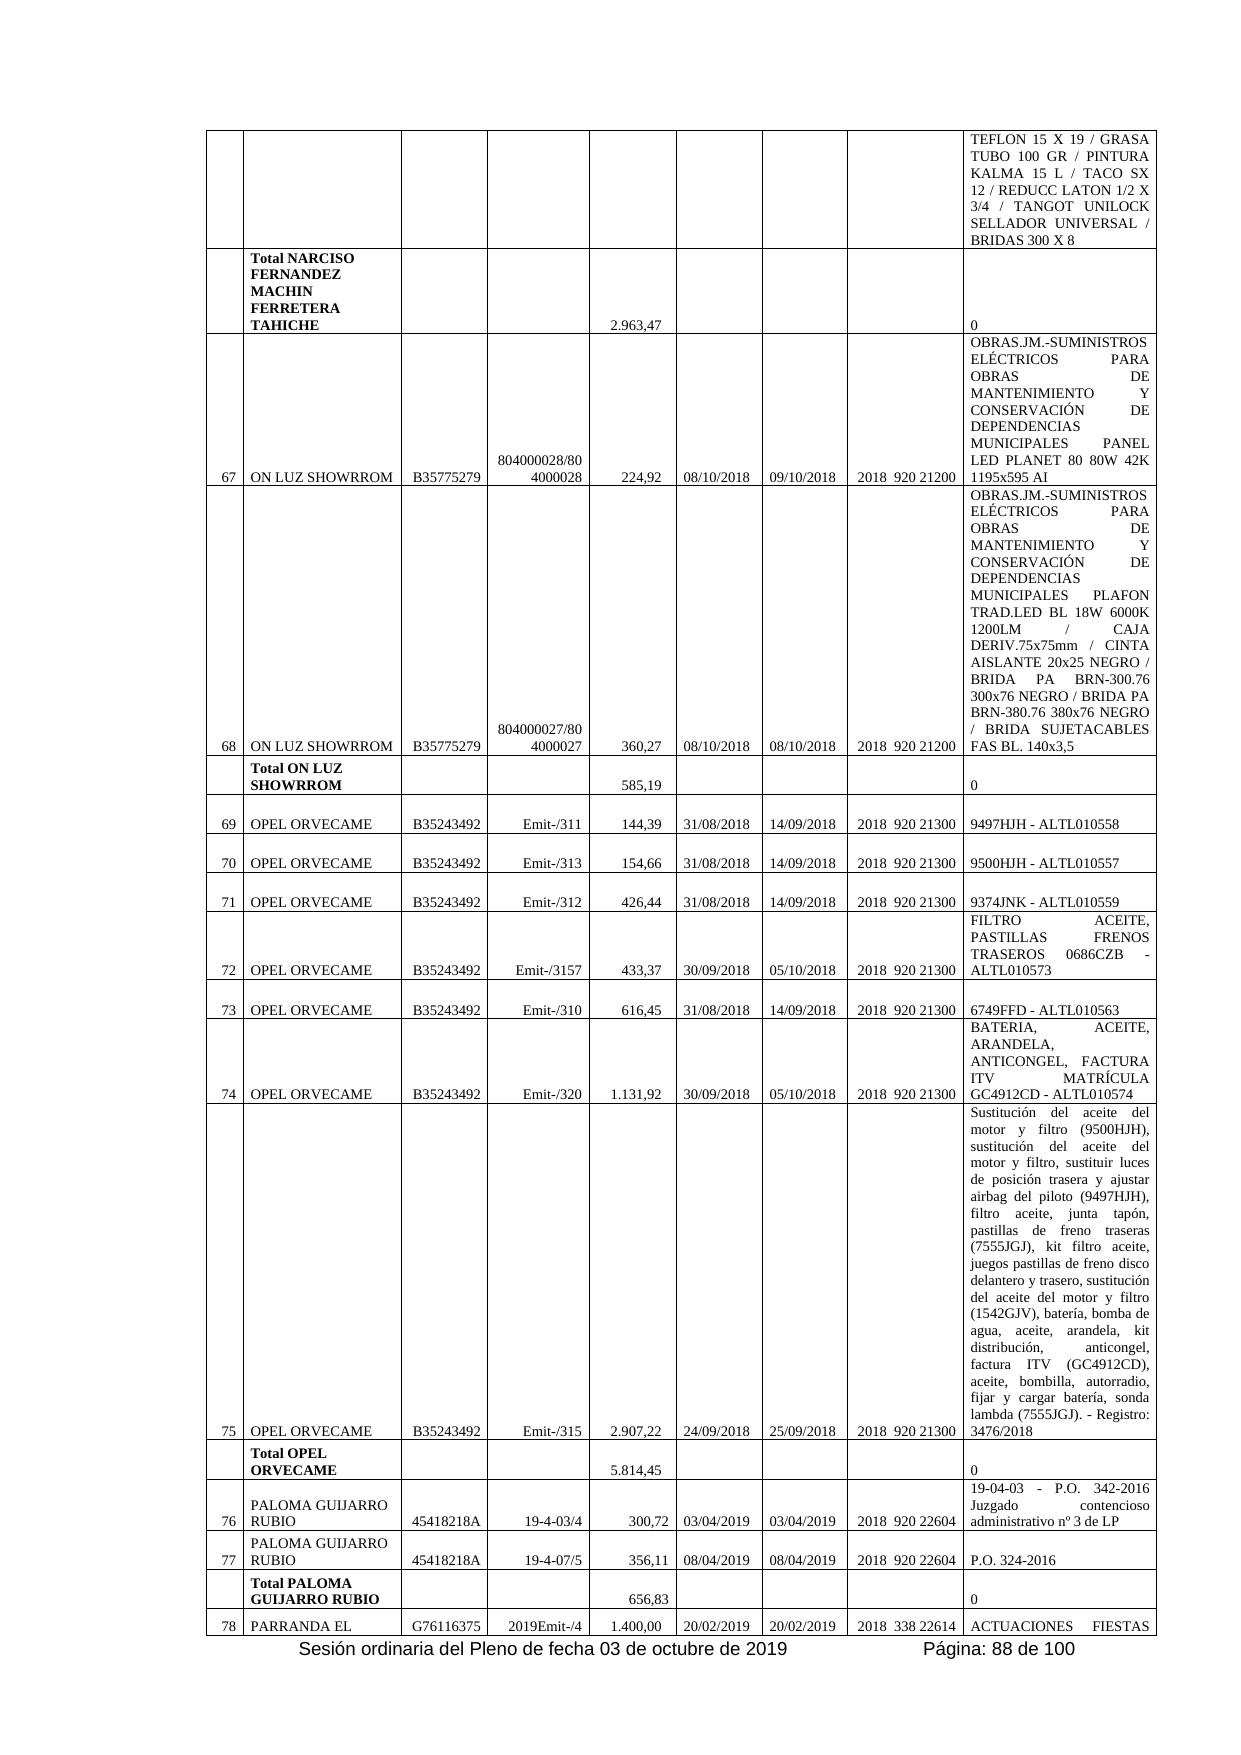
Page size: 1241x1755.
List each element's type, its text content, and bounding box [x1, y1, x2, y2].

table_cell [402, 131, 487, 248]
table_cell 2018 920 21200 [848, 334, 963, 485]
table_cell 67 [207, 334, 243, 485]
table_cell 9374JNK - ALTL010559 [964, 873, 1156, 911]
table_cell 09/10/2018 [763, 334, 847, 485]
table_cell 08/04/2019 [677, 1531, 762, 1569]
table_cell 31/08/2018 [677, 980, 762, 1018]
table_cell Emit-/315 [488, 1104, 589, 1439]
table_cell OBRAS.JM.-SUMINISTROS ELÉCTRICOS PARA OBRAS DE MANTENIMIENTO Y CONSERVACIÓN DE DEPENDENCIAS MUNICIPALES PANEL LED PLANET 80 80W 42K 1195x595 AI [964, 334, 1156, 485]
table_cell 144,39 [590, 795, 676, 833]
table_cell 25/09/2018 [763, 1104, 847, 1439]
table_cell 0 [964, 1440, 1156, 1478]
table_cell FILTRO ACEITE, PASTILLAS FRENOS TRASEROS 0686CZB - ALTL010573 [964, 912, 1156, 979]
table_cell 20/02/2019 [677, 1609, 762, 1635]
table_cell PARRANDA EL [244, 1609, 401, 1635]
table_cell 76 [207, 1480, 243, 1530]
table_cell 5.814,45 [590, 1440, 676, 1478]
table_cell [848, 756, 963, 794]
table_cell OPEL ORVECAME [244, 980, 401, 1018]
table_cell 30/09/2018 [677, 912, 762, 979]
table_cell 68 [207, 486, 243, 754]
table_cell Sustitución del aceite del motor y filtro (9500HJH), sustitución del aceite del motor y filtro, sustituir luces de posición trasera y ajustar airbag del piloto (9497HJH), filtro aceite, junta tapón, pastillas de freno traseras (7555JGJ), kit filtro aceite, juegos pastillas de freno disco delantero y trasero, sustitución del aceite del motor y filtro (1542GJV), batería, bomba de agua, aceite, arandela, kit distribución, anticongel, factura ITV (GC4912CD), aceite, bombilla, autorradio, fijar y cargar batería, sonda lambda (7555JGJ). - Registro: 3476/2018 [964, 1104, 1156, 1439]
table_cell 05/10/2018 [763, 1019, 847, 1103]
table_cell OPEL ORVECAME [244, 795, 401, 833]
table_cell 0 [964, 249, 1156, 333]
table_cell [488, 1570, 589, 1608]
table_cell 2018 920 22604 [848, 1531, 963, 1569]
table_cell [677, 131, 762, 248]
table_cell [488, 131, 589, 248]
table_cell 24/09/2018 [677, 1104, 762, 1439]
table_cell [677, 1440, 762, 1478]
table_cell 77 [207, 1531, 243, 1569]
table_cell [402, 1440, 487, 1478]
table_cell [590, 131, 676, 248]
table_cell 08/10/2018 [677, 334, 762, 485]
table_cell 75 [207, 1104, 243, 1439]
table_cell Emit-/320 [488, 1019, 589, 1103]
table_cell 1.400,00 [590, 1609, 676, 1635]
table_cell 2.963,47 [590, 249, 676, 333]
table_cell 71 [207, 873, 243, 911]
table_cell [763, 131, 847, 248]
table_cell 03/04/2019 [677, 1480, 762, 1530]
table_cell 19-4-07/5 [488, 1531, 589, 1569]
table_cell OPEL ORVECAME [244, 834, 401, 872]
table_cell 2018 920 21300 [848, 912, 963, 979]
table_cell [677, 756, 762, 794]
table_cell 72 [207, 912, 243, 979]
table_cell [848, 249, 963, 333]
table_cell 20/02/2019 [763, 1609, 847, 1635]
table_cell 19-04-03 - P.O. 342-2016 Juzgado contencioso administrativo nº 3 de LP [964, 1480, 1156, 1530]
table_cell Total OPEL ORVECAME [244, 1440, 401, 1478]
table_cell 74 [207, 1019, 243, 1103]
table_cell P.O. 324-2016 [964, 1531, 1156, 1569]
table_cell 585,19 [590, 756, 676, 794]
table_cell 2018 920 21200 [848, 486, 963, 754]
table_cell 14/09/2018 [763, 980, 847, 1018]
table_cell 154,66 [590, 834, 676, 872]
table_cell 31/08/2018 [677, 795, 762, 833]
table_cell B35775279 [402, 334, 487, 485]
table_cell B35243492 [402, 795, 487, 833]
table_cell 426,44 [590, 873, 676, 911]
table_cell 14/09/2018 [763, 834, 847, 872]
table_cell Total ON LUZ SHOWRROM [244, 756, 401, 794]
table_cell 14/09/2018 [763, 795, 847, 833]
table_cell B35775279 [402, 486, 487, 754]
table_cell 05/10/2018 [763, 912, 847, 979]
table_cell [207, 1440, 243, 1478]
table_cell [488, 1440, 589, 1478]
table_cell [207, 131, 243, 248]
table_cell 2018 920 21300 [848, 873, 963, 911]
table_cell 45418218A [402, 1531, 487, 1569]
table_cell [488, 756, 589, 794]
table_cell OBRAS.JM.-SUMINISTROS ELÉCTRICOS PARA OBRAS DE MANTENIMIENTO Y CONSERVACIÓN DE DEPENDENCIAS MUNICIPALES PLAFON TRAD.LED BL 18W 6000K 1200LM / CAJA DERIV.75x75mm / CINTA AISLANTE 20x25 NEGRO / BRIDA PA BRN-300.76 300x76 NEGRO / BRIDA PA BRN-380.76 380x76 NEGRO / BRIDA SUJETACABLES FAS BL. 140x3,5 [964, 486, 1156, 754]
table_cell [763, 1570, 847, 1608]
table_cell 30/09/2018 [677, 1019, 762, 1103]
table_cell B35243492 [402, 834, 487, 872]
table_cell [848, 1570, 963, 1608]
table_cell 616,45 [590, 980, 676, 1018]
table_cell 656,83 [590, 1570, 676, 1608]
table_cell 433,37 [590, 912, 676, 979]
table_cell Total PALOMA GUIJARRO RUBIO [244, 1570, 401, 1608]
table_cell ACTUACIONES FIESTAS [964, 1609, 1156, 1635]
table_cell [763, 1440, 847, 1478]
table_cell 2018 920 21300 [848, 1019, 963, 1103]
table_cell [677, 1570, 762, 1608]
table_cell 31/08/2018 [677, 834, 762, 872]
table_cell 0 [964, 756, 1156, 794]
table_cell 804000028/804000028 [488, 334, 589, 485]
table_cell PALOMA GUIJARRO RUBIO [244, 1480, 401, 1530]
table_cell 9500HJH - ALTL010557 [964, 834, 1156, 872]
table_cell 356,11 [590, 1531, 676, 1569]
table_cell 300,72 [590, 1480, 676, 1530]
table_cell 14/09/2018 [763, 873, 847, 911]
table_cell [488, 249, 589, 333]
table_cell 31/08/2018 [677, 873, 762, 911]
table_cell B35243492 [402, 980, 487, 1018]
table_cell 2018 920 22604 [848, 1480, 963, 1530]
table_cell Emit-/313 [488, 834, 589, 872]
table_cell 2018 920 21300 [848, 980, 963, 1018]
table_cell OPEL ORVECAME [244, 1104, 401, 1439]
table_cell ON LUZ SHOWRROM [244, 486, 401, 754]
table_cell Total NARCISO FERNANDEZ MACHIN FERRETERA TAHICHE [244, 249, 401, 333]
table_cell OPEL ORVECAME [244, 873, 401, 911]
table_cell [677, 249, 762, 333]
table_cell [402, 249, 487, 333]
table_cell 73 [207, 980, 243, 1018]
table_cell B35243492 [402, 1104, 487, 1439]
table_cell [402, 756, 487, 794]
table_cell 2018 920 21300 [848, 834, 963, 872]
table_cell 2018 920 21300 [848, 795, 963, 833]
table_cell 08/10/2018 [763, 486, 847, 754]
table_cell 224,92 [590, 334, 676, 485]
table_cell 6749FFD - ALTL010563 [964, 980, 1156, 1018]
table_cell 08/10/2018 [677, 486, 762, 754]
table_cell [848, 1440, 963, 1478]
table_cell [244, 131, 401, 248]
table_cell Emit-/312 [488, 873, 589, 911]
table_cell 69 [207, 795, 243, 833]
table_cell B35243492 [402, 873, 487, 911]
table_cell [207, 1570, 243, 1608]
table_cell OPEL ORVECAME [244, 912, 401, 979]
table_cell 19-4-03/4 [488, 1480, 589, 1530]
table_cell PALOMA GUIJARRO RUBIO [244, 1531, 401, 1569]
table_cell BATERIA, ACEITE, ARANDELA, ANTICONGEL, FACTURA ITV MATRÍCULA GC4912CD - ALTL010574 [964, 1019, 1156, 1103]
table_cell 70 [207, 834, 243, 872]
table_cell 2019Emit-/4 [488, 1609, 589, 1635]
table_cell TEFLON 15 X 19 / GRASA TUBO 100 GR / PINTURA KALMA 15 L / TACO SX 12 / REDUCC LATON 1/2 X 3/4 / TANGOT UNILOCK SELLADOR UNIVERSAL / BRIDAS 300 X 8 [964, 131, 1156, 248]
table_cell 804000027/804000027 [488, 486, 589, 754]
table_cell Emit-/311 [488, 795, 589, 833]
table_cell [763, 249, 847, 333]
table_cell Emit-/3157 [488, 912, 589, 979]
table_cell [402, 1570, 487, 1608]
table_cell 1.131,92 [590, 1019, 676, 1103]
table_cell B35243492 [402, 1019, 487, 1103]
table_cell 2.907,22 [590, 1104, 676, 1439]
table_cell 08/04/2019 [763, 1531, 847, 1569]
table_cell 9497HJH - ALTL010558 [964, 795, 1156, 833]
table_cell 03/04/2019 [763, 1480, 847, 1530]
table_cell G76116375 [402, 1609, 487, 1635]
table_cell 78 [207, 1609, 243, 1635]
table_cell [763, 756, 847, 794]
table_cell B35243492 [402, 912, 487, 979]
table_cell 2018 920 21300 [848, 1104, 963, 1439]
table_cell 0 [964, 1570, 1156, 1608]
table_cell Emit-/310 [488, 980, 589, 1018]
table_cell [207, 249, 243, 333]
table_cell ON LUZ SHOWRROM [244, 334, 401, 485]
table_cell 45418218A [402, 1480, 487, 1530]
table_cell 360,27 [590, 486, 676, 754]
table_cell [207, 756, 243, 794]
table_cell OPEL ORVECAME [244, 1019, 401, 1103]
table_cell [848, 131, 963, 248]
table_cell 2018 338 22614 [848, 1609, 963, 1635]
